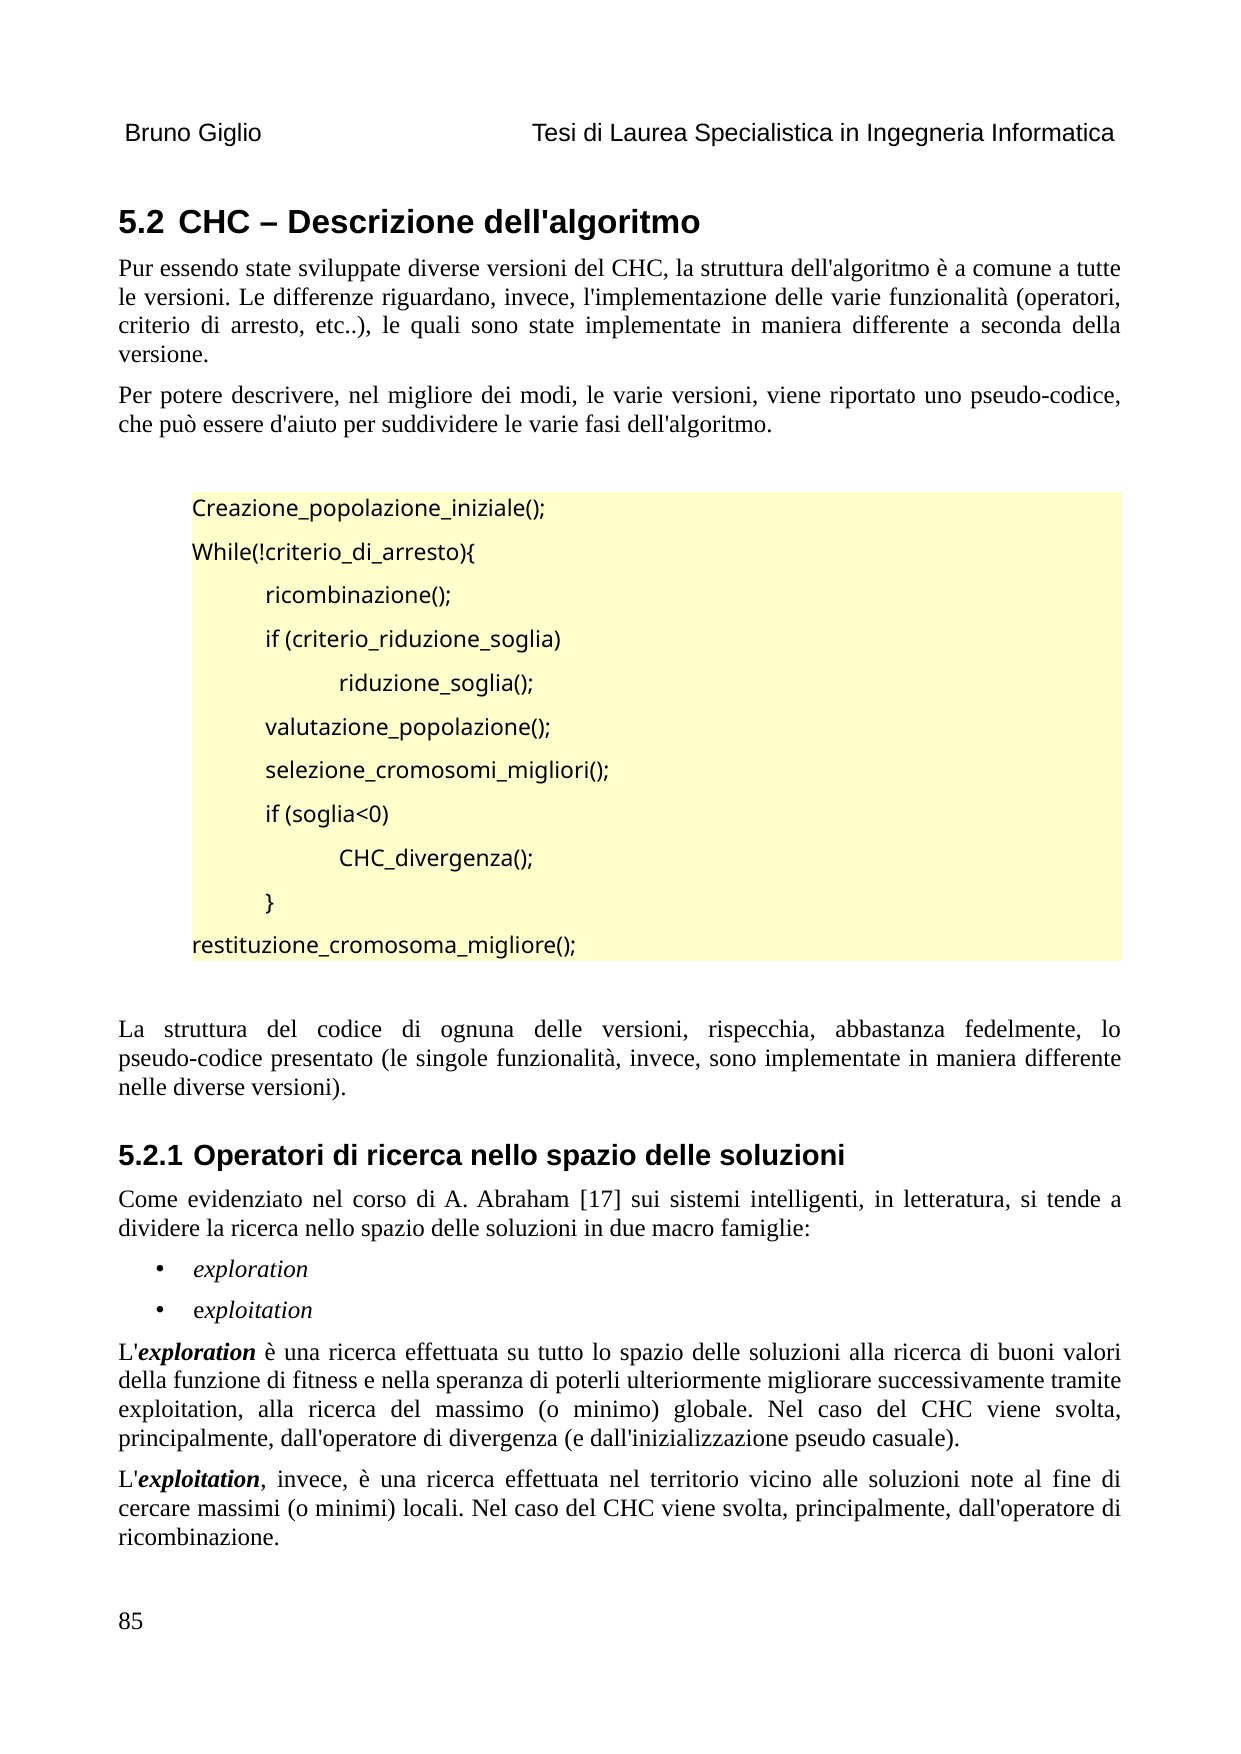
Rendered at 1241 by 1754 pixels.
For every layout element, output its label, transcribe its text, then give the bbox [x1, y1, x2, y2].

text Come evidenziato nel corso di A. Abraham [17] sui sistemi intelligenti, in letteratura, si tende a dividere la ricerca nello spazio delle soluzioni in due macro famiglie: [118, 1184, 1122, 1242]
list exploitation [156, 1295, 1122, 1324]
text Creazione_popolazione_iniziale(); [192, 492, 1122, 523]
text L'exploitation, invece, è una ricerca effettuata nel territorio vicino alle soluzioni note al fine di cercare massimi (o minimi) locali. Nel caso del CHC viene svolta, principalmente, dall'operatore di ricombinazione. [118, 1464, 1122, 1550]
text valutazione_popolazione(); [192, 711, 1122, 742]
text if (soglia<0) [192, 798, 1122, 829]
text restituzione_cromosoma_migliore(); [192, 929, 1122, 961]
text La struttura del codice di ognuna delle versioni, rispecchia, abbastanza fedelmente, lo pseudo-codice presentato (le singole funzionalità, invece, sono implementate in maniera differente nelle diverse versioni). [118, 1014, 1122, 1101]
text While(!criterio_di_arresto){ [192, 536, 1122, 567]
text if (criterio_riduzione_soglia) [192, 623, 1122, 654]
text selezione_cromosomi_migliori(); [192, 754, 1122, 786]
text Pur essendo state sviluppate diverse versioni del CHC, la struttura dell'algoritmo è a comune a tutte le versioni. Le differenze riguardano, invece, l'implementazione delle varie funzionalità (operatori, criterio di arresto, etc..), le quali sono state implementate in maniera differente a seconda della versione. [118, 253, 1122, 368]
text L'exploration è una ricerca effettuata su tutto lo spazio delle soluzioni alla ricerca di buoni valori della funzione di fitness e nella speranza di poterli ulteriormente migliorare successivamente tramite exploitation, alla ricerca del massimo (o minimo) globale. Nel caso del CHC viene svolta, principalmente, dall'operatore di divergenza (e dall'inizializzazione pseudo casuale). [118, 1337, 1122, 1452]
subtitle CHC – Descrizione dell'algoritmo [118, 202, 1122, 241]
text Per potere descrivere, nel migliore dei modi, le varie versioni, viene riportato uno pseudo-codice, che può essere d'aiuto per suddividere le varie fasi dell'algoritmo. [118, 381, 1122, 438]
list exploration [156, 1254, 1122, 1283]
text ricombinazione(); [192, 579, 1122, 611]
text CHC_divergenza(); [192, 842, 1122, 873]
text } [192, 886, 1122, 917]
text riduzione_soglia(); [192, 667, 1122, 698]
subtitle Operatori di ricerca nello spazio delle soluzioni [118, 1138, 1122, 1172]
